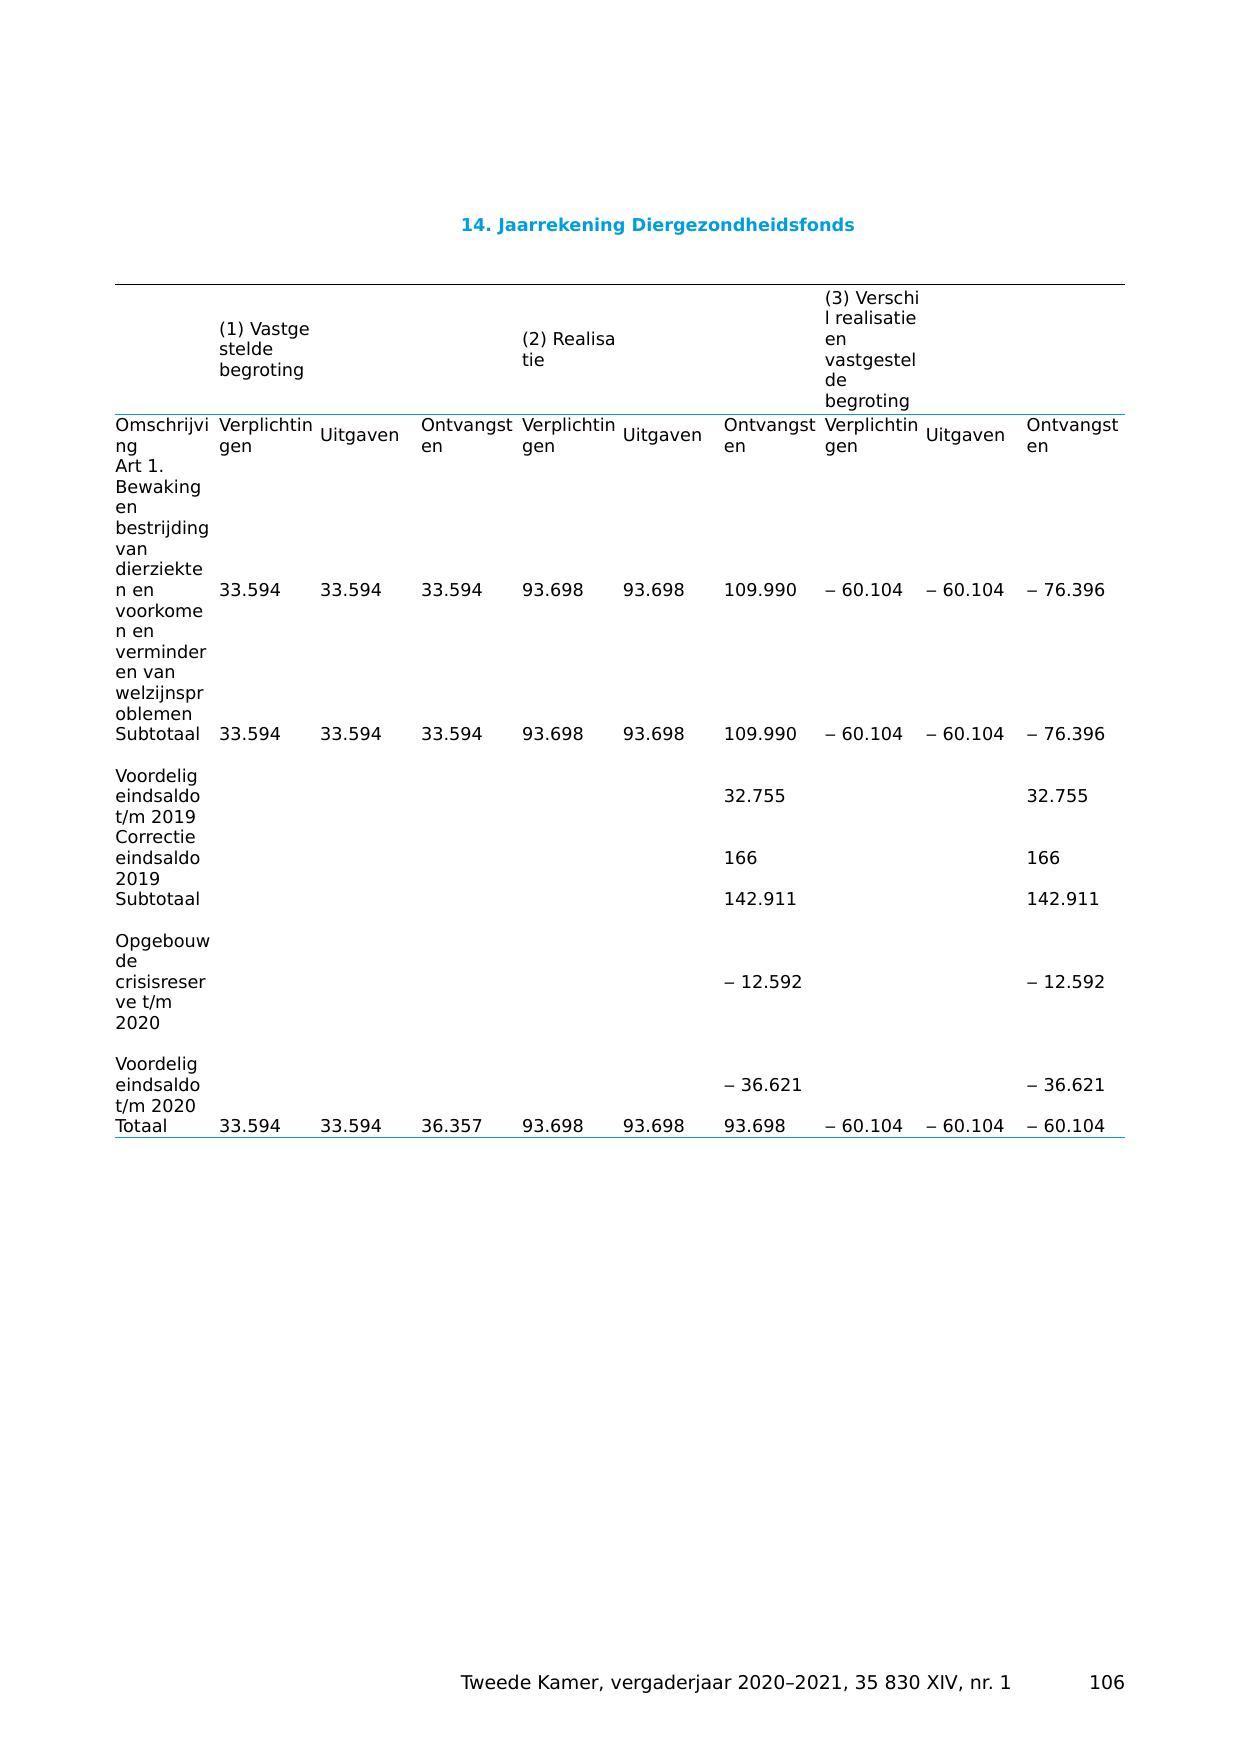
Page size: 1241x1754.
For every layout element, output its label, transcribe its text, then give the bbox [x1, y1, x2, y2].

table_cell 32.755 [1024, 766, 1125, 827]
table_cell [822, 889, 923, 910]
table_cell ‒ 60.104 [822, 456, 923, 724]
table_cell [620, 931, 721, 1034]
table_cell Verplichtingen [519, 415, 620, 456]
table_cell 109.990 [721, 456, 822, 724]
table_cell 93.698 [620, 456, 721, 724]
table_cell Correctie eindsaldo 2019 [115, 828, 216, 889]
table_cell 93.698 [519, 1116, 620, 1137]
table_cell [418, 1054, 519, 1116]
table_cell (3) Verschil realisatie en vastgestelde begroting [822, 285, 923, 414]
table_cell [317, 766, 418, 827]
table_cell ‒ 60.104 [923, 1116, 1023, 1137]
table_cell Voordelig eindsaldo t/m 2020 [115, 1054, 216, 1116]
table_cell [620, 745, 721, 766]
table_cell Voordelig eindsaldo t/m 2019 [115, 766, 216, 827]
table_cell 33.594 [418, 724, 519, 745]
table_cell Uitgaven [317, 415, 418, 456]
table_cell [519, 889, 620, 910]
table_cell 166 [721, 828, 822, 889]
table_cell 33.594 [317, 456, 418, 724]
table_cell 33.594 [317, 1116, 418, 1137]
table_cell 93.698 [519, 724, 620, 745]
table_cell [216, 889, 317, 910]
table_cell Uitgaven [923, 415, 1023, 456]
table_cell [620, 910, 721, 931]
table_cell ‒ 12.592 [721, 931, 822, 1034]
table_cell Subtotaal [115, 724, 216, 745]
table_cell ‒ 60.104 [822, 1116, 923, 1137]
table_cell [923, 931, 1023, 1034]
title 14. Jaarrekening Diergezondheidsfonds [461, 213, 1125, 236]
table_cell [115, 745, 216, 766]
table_cell [115, 910, 216, 931]
table_cell Opgebouwde crisisreserve t/m 2020 [115, 931, 216, 1034]
table_cell [822, 1034, 923, 1054]
table_cell ‒ 36.621 [1024, 1054, 1125, 1116]
table_cell 142.911 [721, 889, 822, 910]
table_cell 166 [1024, 828, 1125, 889]
table_cell 36.357 [418, 1116, 519, 1137]
table_cell [620, 1034, 721, 1054]
table_cell 142.911 [1024, 889, 1125, 910]
table_cell Subtotaal [115, 889, 216, 910]
table_cell [620, 1054, 721, 1116]
table_cell [822, 766, 923, 827]
table_cell [317, 931, 418, 1034]
table_cell (2) Realisatie [519, 285, 620, 414]
table_cell [1024, 745, 1125, 766]
table_cell [317, 889, 418, 910]
table_cell 33.594 [216, 456, 317, 724]
table_cell [1024, 910, 1125, 931]
table_cell [1024, 285, 1125, 414]
table_cell Totaal [115, 1116, 216, 1137]
table_cell 33.594 [216, 724, 317, 745]
table_cell 93.698 [620, 1116, 721, 1137]
table_cell [216, 910, 317, 931]
table_cell [721, 1034, 822, 1054]
table_cell 32.755 [721, 766, 822, 827]
table_cell [216, 1034, 317, 1054]
table_cell Omschrijving [115, 415, 216, 456]
table_cell [418, 285, 519, 414]
table_cell ‒ 76.396 [1024, 724, 1125, 745]
table_cell [923, 828, 1023, 889]
table_cell [923, 766, 1023, 827]
table_cell Ontvangsten [1024, 415, 1125, 456]
table_cell [519, 931, 620, 1034]
table_cell [923, 1034, 1023, 1054]
table_cell Ontvangsten [418, 415, 519, 456]
table_cell 93.698 [721, 1116, 822, 1137]
table_cell [519, 1054, 620, 1116]
table_cell [923, 889, 1023, 910]
table_cell Verplichtingen [822, 415, 923, 456]
table_cell [923, 1054, 1023, 1116]
table_cell ‒ 60.104 [822, 724, 923, 745]
table_cell 33.594 [418, 456, 519, 724]
table_cell [418, 828, 519, 889]
table_cell ‒ 60.104 [923, 724, 1023, 745]
table_cell Uitgaven [620, 415, 721, 456]
table_cell 109.990 [721, 724, 822, 745]
table_cell [317, 828, 418, 889]
table_cell [923, 285, 1023, 414]
table_cell [519, 828, 620, 889]
table_cell [822, 828, 923, 889]
table_cell Verplichtingen [216, 415, 317, 456]
table_cell [418, 766, 519, 827]
table_cell Ontvangsten [721, 415, 822, 456]
table_cell [317, 910, 418, 931]
table_cell [721, 910, 822, 931]
table_cell [317, 1054, 418, 1116]
table_cell ‒ 60.104 [1024, 1116, 1125, 1137]
table_cell ‒ 36.621 [721, 1054, 822, 1116]
table_cell [216, 1054, 317, 1116]
table_cell [721, 285, 822, 414]
table_cell [115, 285, 216, 414]
table_cell Art 1. Bewaking en bestrijding van dierziekten en voorkomen en verminderen van welzijnsproblemen [115, 456, 216, 724]
table_header Jaarrekening Diergezondheidsfonds (bedragen x € 1.000,-) [115, 259, 1125, 284]
table_cell [115, 1034, 216, 1054]
table_cell [721, 745, 822, 766]
table_cell [620, 889, 721, 910]
table_cell [822, 931, 923, 1034]
table_cell [317, 1034, 418, 1054]
table_cell [620, 828, 721, 889]
table_cell (1) Vastgestelde begroting [216, 285, 317, 414]
table_cell [822, 910, 923, 931]
table_cell [317, 285, 418, 414]
table_cell [620, 285, 721, 414]
table_cell ‒ 60.104 [923, 456, 1023, 724]
table_cell [519, 745, 620, 766]
table_cell [418, 889, 519, 910]
table_cell [317, 745, 418, 766]
table_cell [216, 766, 317, 827]
table_cell 93.698 [519, 456, 620, 724]
table_cell [519, 1034, 620, 1054]
table_cell ‒ 12.592 [1024, 931, 1125, 1034]
table_cell [822, 745, 923, 766]
table_cell [418, 745, 519, 766]
table_cell [418, 910, 519, 931]
table_cell [620, 766, 721, 827]
table_cell [418, 1034, 519, 1054]
table_cell [216, 931, 317, 1034]
table_cell [418, 931, 519, 1034]
table_cell 33.594 [317, 724, 418, 745]
table_cell [519, 766, 620, 827]
table_cell [923, 910, 1023, 931]
table_cell [519, 910, 620, 931]
table_cell ‒ 76.396 [1024, 456, 1125, 724]
table_cell [822, 1054, 923, 1116]
table_cell [216, 745, 317, 766]
table_cell 33.594 [216, 1116, 317, 1137]
table_cell [923, 745, 1023, 766]
table_cell [1024, 1034, 1125, 1054]
table_cell [216, 828, 317, 889]
table_cell 93.698 [620, 724, 721, 745]
